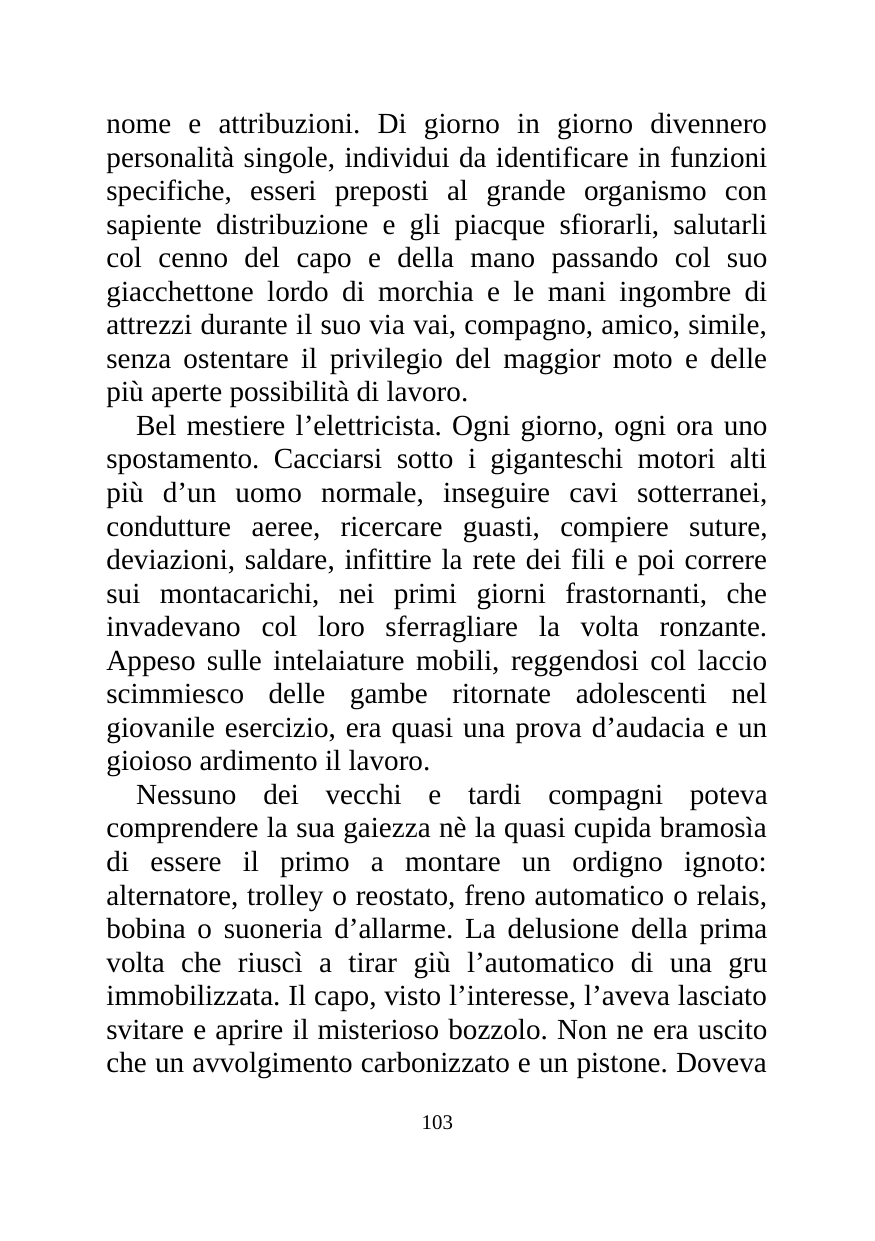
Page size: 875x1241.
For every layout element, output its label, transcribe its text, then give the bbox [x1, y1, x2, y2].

text Bel mestiere l’elettricista. Ogni giorno, ogni ora uno spostamento. Cacciarsi sotto i giganteschi motori alti più d’un uomo normale, inseguire cavi sotterranei, condutture aeree, ricercare guasti, compiere suture, deviazioni, saldare, infittire la rete dei fili e poi correre sui montacarichi, nei primi giorni frastornanti, che invadevano col loro sferragliare la volta ronzante. Appeso sulle intelaiature mobili, reggendosi col laccio scimmiesco delle gambe ritornate adolescenti nel giovanile esercizio, era quasi una prova d’audacia e un gioioso ardimento il lavoro. [106, 408, 768, 777]
text Nessuno dei vecchi e tardi compagni poteva comprendere la sua gaiezza nè la quasi cupida bramosìa di essere il primo a montare un ordigno ignoto: alternatore, trolley o reostato, freno automatico o relais, bobina o suoneria d’allarme. La delusione della prima volta che riuscì a tirar giù l’automatico di una gru immobilizzata. Il capo, visto l’interesse, l’aveva lasciato svitare e aprire il misterioso bozzolo. Non ne era uscito che un avvolgimento carbonizzato e un pistone. Doveva [106, 777, 768, 1079]
text nome e attribuzioni. Di giorno in giorno divennero personalità singole, individui da identificare in funzioni specifiche, esseri preposti al grande organismo con sapiente distribuzione e gli piacque sfiorarli, salutarli col cenno del capo e della mano passando col suo giacchettone lordo di morchia e le mani ingombre di attrezzi durante il suo via vai, compagno, amico, simile, senza ostentare il privilegio del maggior moto e delle più aperte possibilità di lavoro. [106, 106, 768, 408]
